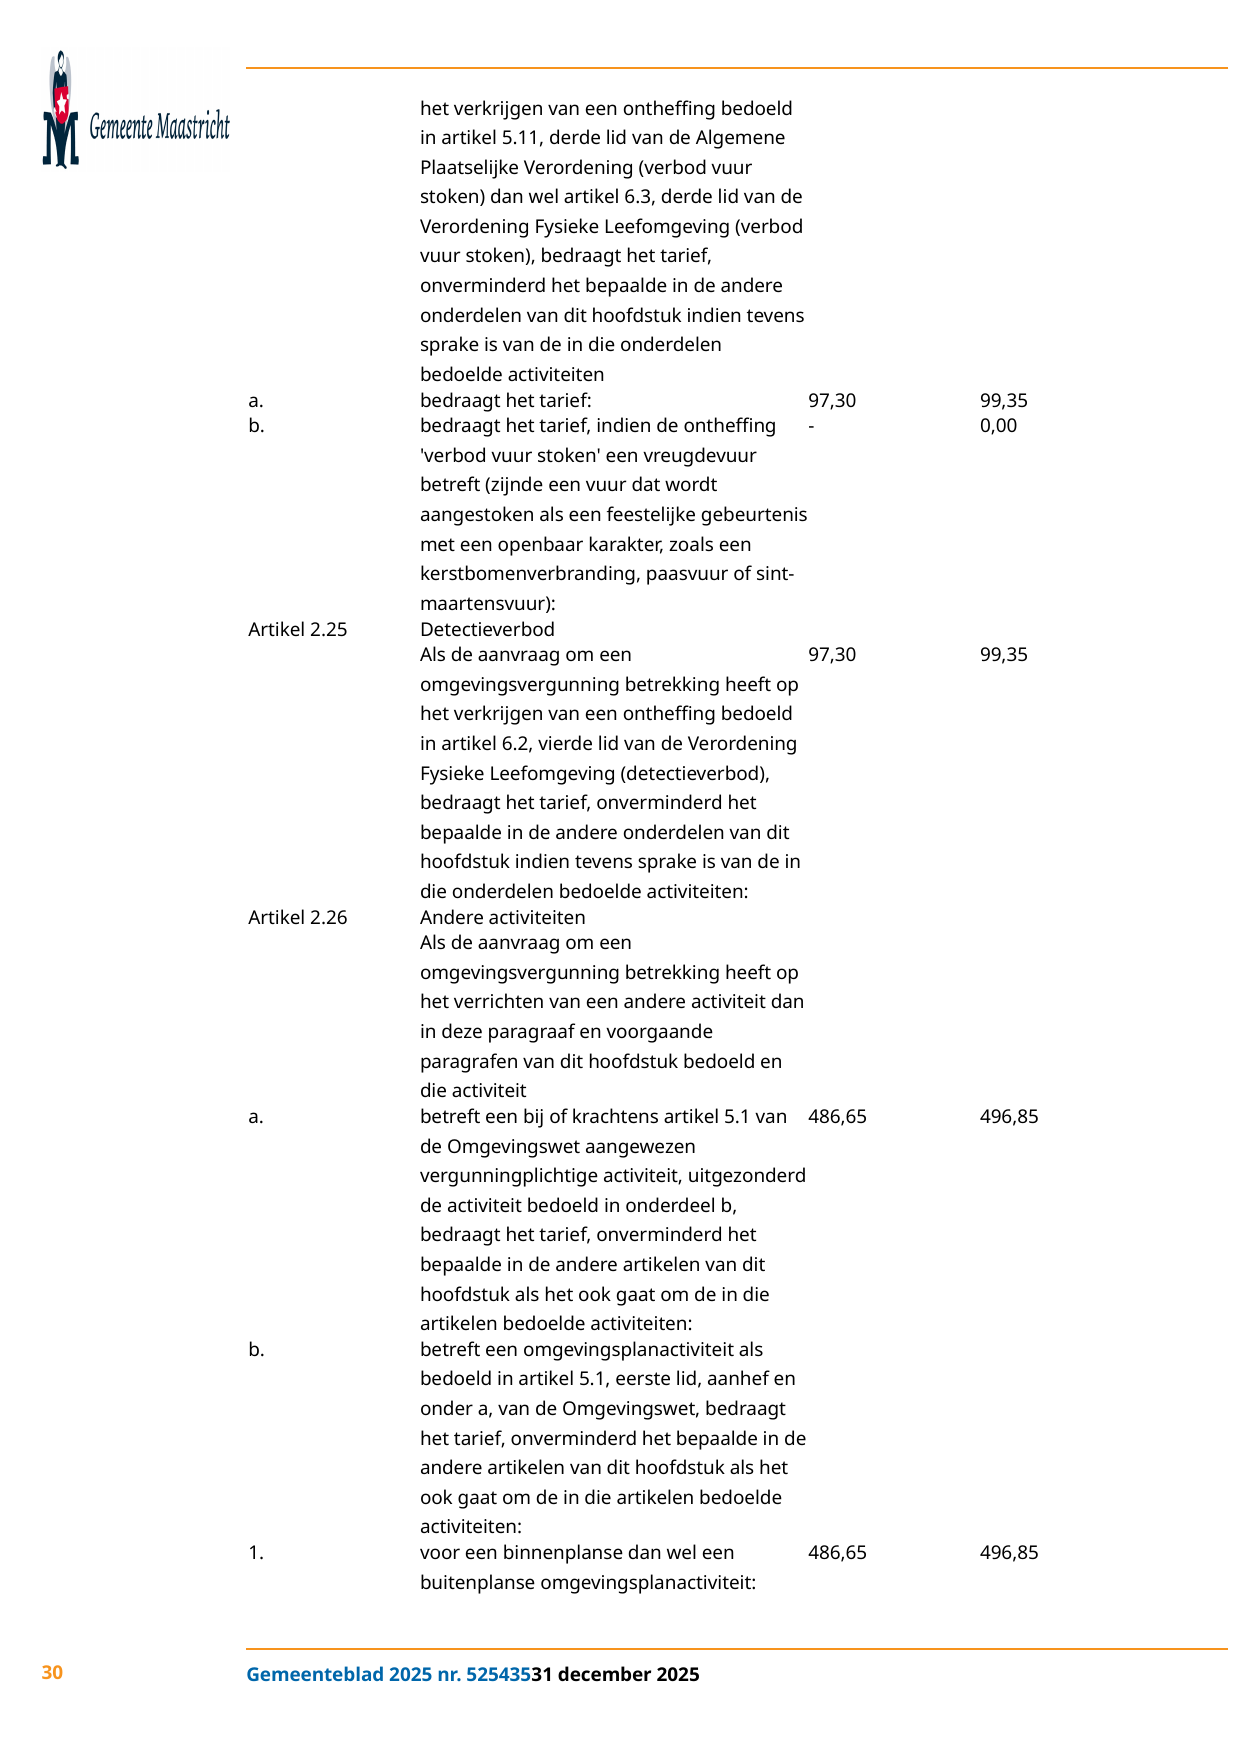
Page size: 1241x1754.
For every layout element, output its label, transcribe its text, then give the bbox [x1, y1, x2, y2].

table_cell Andere activiteiten [420, 904, 808, 929]
table_cell [808, 95, 980, 387]
table_cell Als de aanvraag om een omgevingsvergunning betrekking heeft op het verkrijgen van een ontheffing bedoeld in artikel 6.2, vierde lid van de Verordening Fysieke Leefomgeving (detectieverbod), bedraagt het tarief, onverminderd het bepaalde in de andere onderdelen van dit hoofdstuk indien tevens sprake is van de in die onderdelen bedoelde activiteiten: [420, 641, 808, 904]
table_cell b. [248, 1336, 420, 1539]
table_cell 99,35 [980, 641, 1152, 904]
table_cell [248, 95, 420, 387]
table_cell a. [248, 1103, 420, 1336]
table_cell Als de aanvraag om een omgevingsvergunning betrekking heeft op het verrichten van een andere activiteit dan in deze paragraaf en voorgaande paragrafen van dit hoofdstuk bedoeld en die activiteit [420, 930, 808, 1103]
table_cell [980, 1336, 1152, 1539]
table_cell 1. [248, 1539, 420, 1594]
table_cell Detectieverbod [420, 616, 808, 641]
table_cell bedraagt het tarief: [420, 387, 808, 412]
table_cell a. [248, 387, 420, 412]
table_cell 486,65 [808, 1103, 980, 1336]
table_cell betreft een omgevingsplanactiviteit als bedoeld in artikel 5.1, eerste lid, aanhef en onder a, van de Omgevingswet, bedraagt het tarief, onverminderd het bepaalde in de andere artikelen van dit hoofdstuk als het ook gaat om de in die artikelen bedoelde activiteiten: [420, 1336, 808, 1539]
table_cell 0,00 [980, 413, 1152, 616]
table_cell [980, 904, 1152, 929]
picture [41, 47, 231, 172]
table_cell Artikel 2.25 [248, 616, 420, 641]
table_cell 99,35 [980, 387, 1152, 412]
table_cell 486,65 [808, 1539, 980, 1594]
table_cell [980, 616, 1152, 641]
table_cell [248, 641, 420, 904]
table_cell 496,85 [980, 1103, 1152, 1336]
table_cell b. [248, 413, 420, 616]
table_cell [980, 95, 1152, 387]
table_cell 97,30 [808, 387, 980, 412]
table_cell Artikel 2.26 [248, 904, 420, 929]
table_cell het verkrijgen van een ontheffing bedoeld in artikel 5.11, derde lid van de Algemene Plaatselijke Verordening (verbod vuur stoken) dan wel artikel 6.3, derde lid van de Verordening Fysieke Leefomgeving (verbod vuur stoken), bedraagt het tarief, onverminderd het bepaalde in de andere onderdelen van dit hoofdstuk indien tevens sprake is van de in die onderdelen bedoelde activiteiten [420, 95, 808, 387]
table_cell betreft een bij of krachtens artikel 5.1 van de Omgevingswet aangewezen vergunningplichtige activiteit, uitgezonderd de activiteit bedoeld in onderdeel b, bedraagt het tarief, onverminderd het bepaalde in de andere artikelen van dit hoofdstuk als het ook gaat om de in die artikelen bedoelde activiteiten: [420, 1103, 808, 1336]
table_cell voor een binnenplanse dan wel een buitenplanse omgevingsplanactiviteit: [420, 1539, 808, 1594]
table_cell bedraagt het tarief, indien de ontheffing 'verbod vuur stoken' een vreugdevuur betreft (zijnde een vuur dat wordt aangestoken als een feestelijke gebeurtenis met een openbaar karakter, zoals een kerstbomenverbranding, paasvuur of sint-maartensvuur): [420, 413, 808, 616]
table_cell - [808, 413, 980, 616]
table_cell [980, 930, 1152, 1103]
table_cell 496,85 [980, 1539, 1152, 1594]
table_cell [808, 616, 980, 641]
table_cell [808, 930, 980, 1103]
table_cell 97,30 [808, 641, 980, 904]
table_cell [808, 1336, 980, 1539]
table_cell [808, 904, 980, 929]
table_cell [248, 930, 420, 1103]
